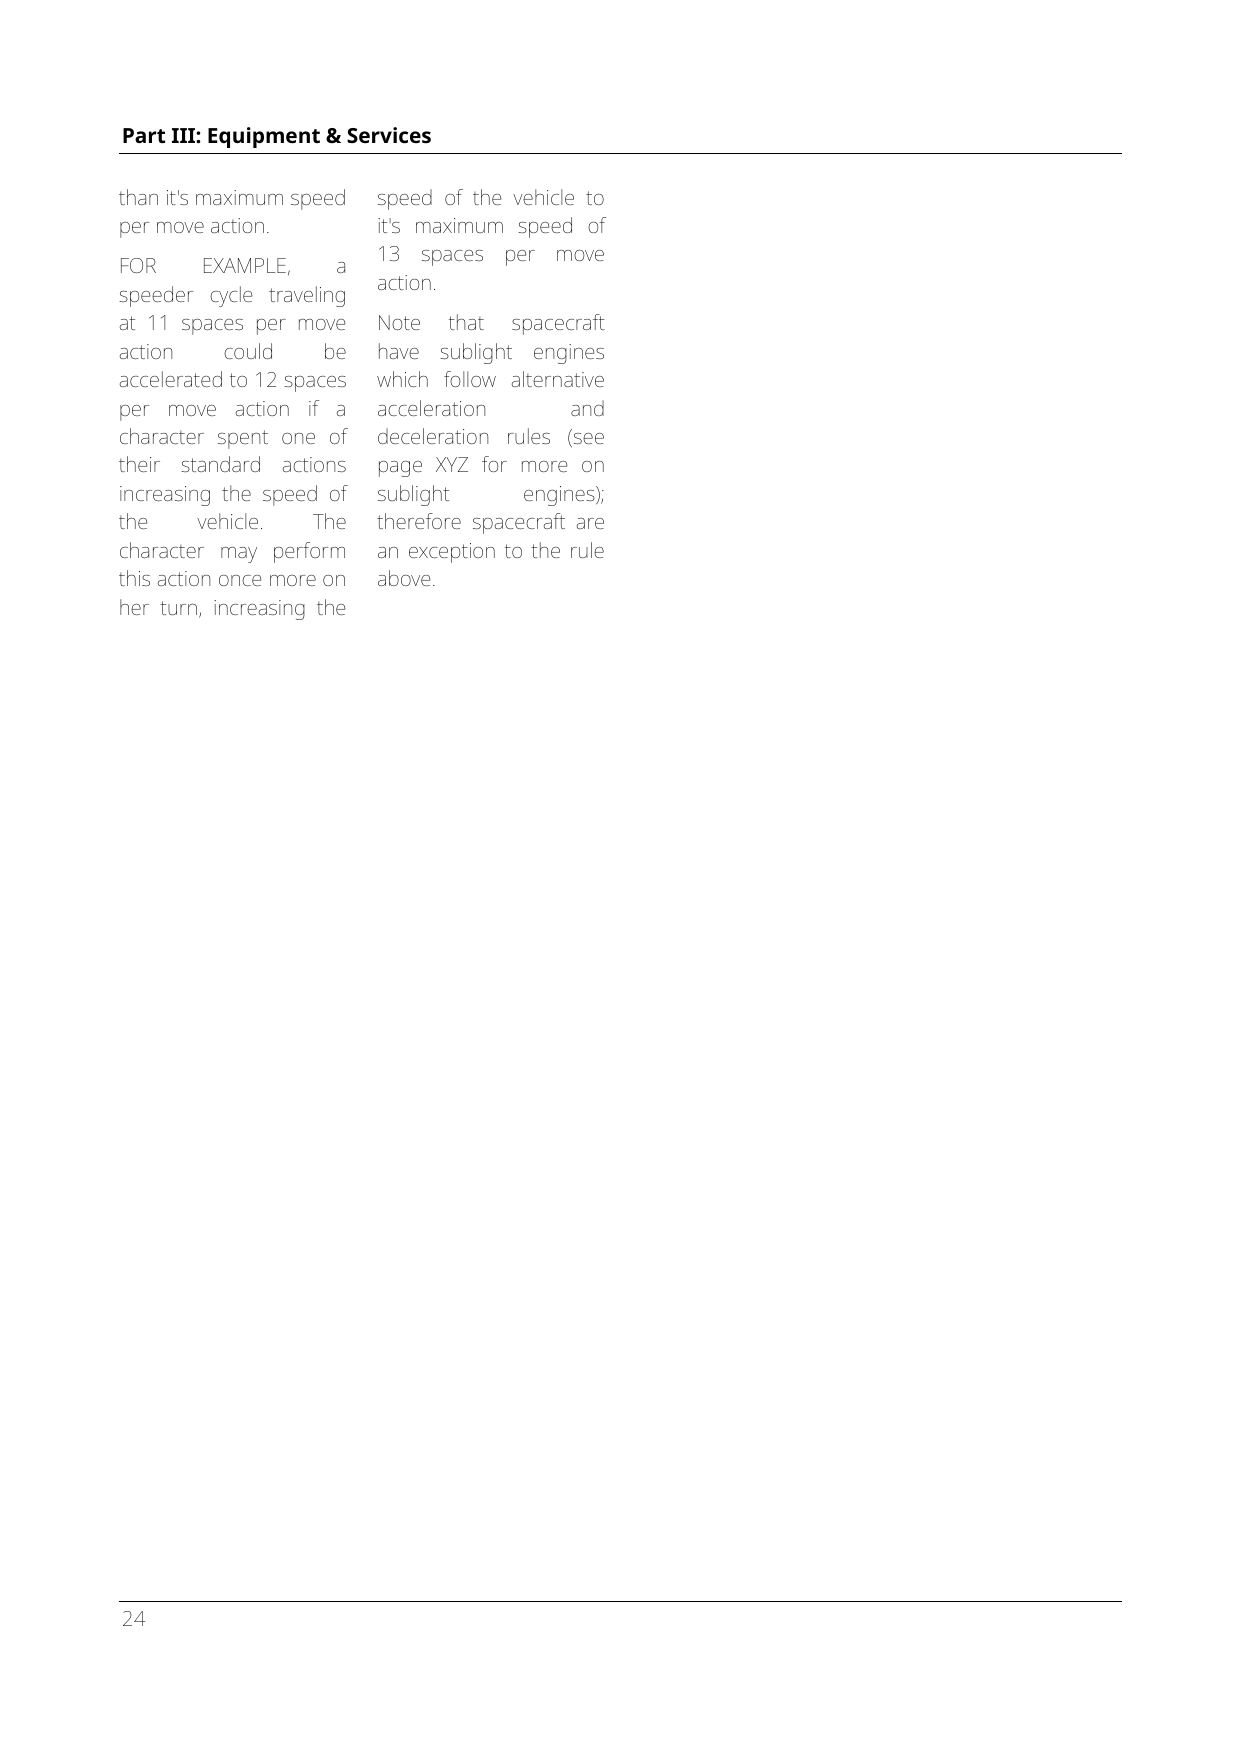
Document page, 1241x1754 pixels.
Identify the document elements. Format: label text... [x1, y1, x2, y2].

text than it's maximum speed per move action. [118, 183, 347, 239]
text FOR EXAMPLE, a speeder cycle traveling at 11 spaces per move action could be accelerated to 12 spaces per move action if a character spent one of their standard actions increasing the speed of the vehicle. The character may perform this action once more on her turn, increasing the [118, 251, 347, 621]
text Note that spacecraft have sublight engines which follow alternative acceleration and deceleration rules (see page XYZ for more on sublight engines); therefore spacecraft are an exception to the rule above. [377, 308, 605, 593]
text speed of the vehicle to it's maximum speed of 13 spaces per move action. [377, 183, 605, 296]
